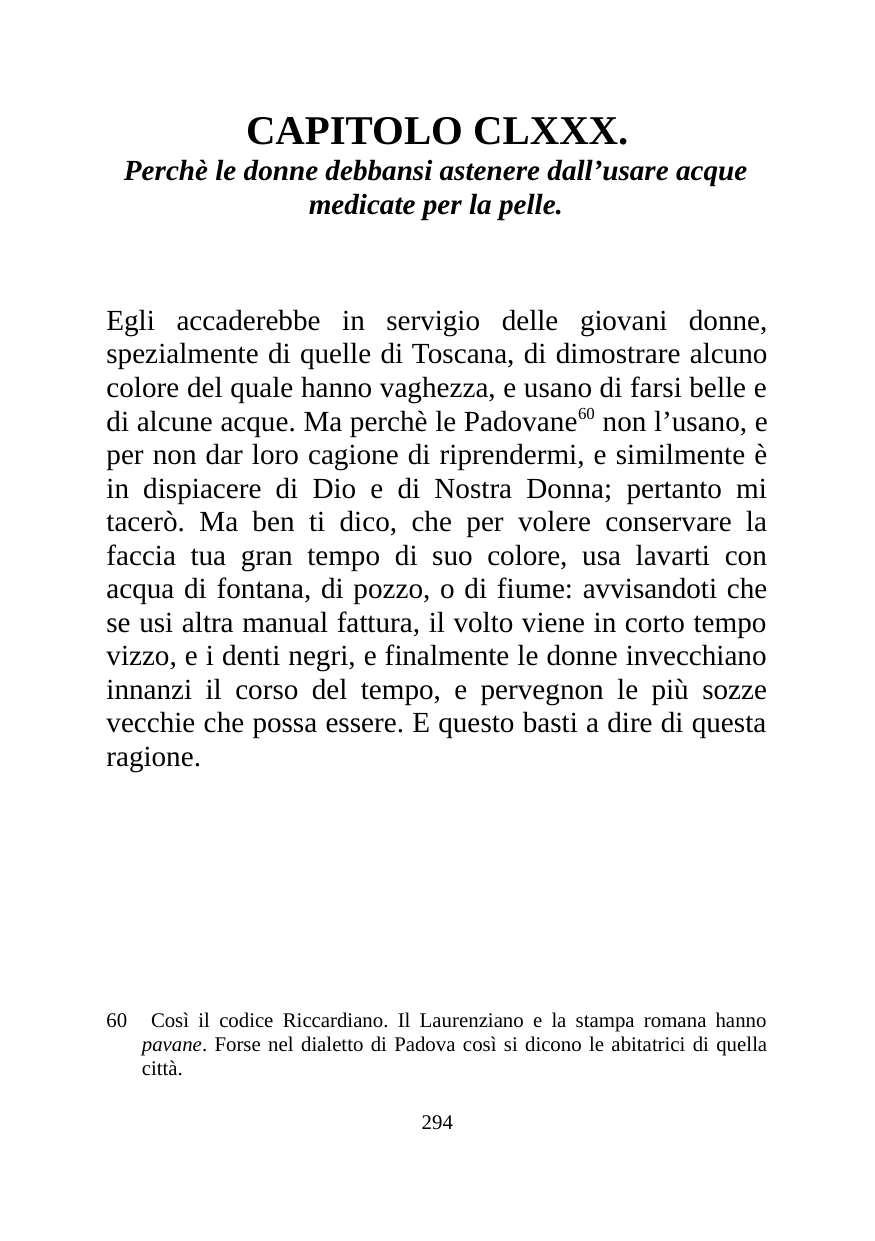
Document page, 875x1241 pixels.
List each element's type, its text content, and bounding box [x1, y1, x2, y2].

text Così il codice Riccardiano. Il Laurenziano e la stampa romana hanno pavane. Forse nel dialetto di Padova così si dicono le abitatrici di quella città. [106, 1008, 768, 1080]
text Egli accaderebbe in servigio delle giovani donne, spezialmente di quelle di Toscana, di dimostrare alcuno colore del quale hanno vaghezza, e usano di farsi belle e di alcune acque. Ma perchè le Padovane non l’usano, e per non dar loro cagione di riprendermi, e similmente è in dispiacere di Dio e di Nostra Donna; pertanto mi tacerò. Ma ben ti dico, che per volere conservare la faccia tua gran tempo di suo colore, usa lavarti con acqua di fontana, di pozzo, o di fiume: avvisandoti che se usi altra manual fattura, il volto viene in corto tempo vizzo, e i denti negri, e finalmente le donne invecchiano innanzi il corso del tempo, e pervegnon le più sozze vecchie che possa essere. E questo basti a dire di questa ragione. [106, 303, 768, 773]
subtitle CAPITOLO CLXXX. Perchè le donne debbansi astenere dall’usare acque medicate per la pelle. [106, 106, 768, 220]
